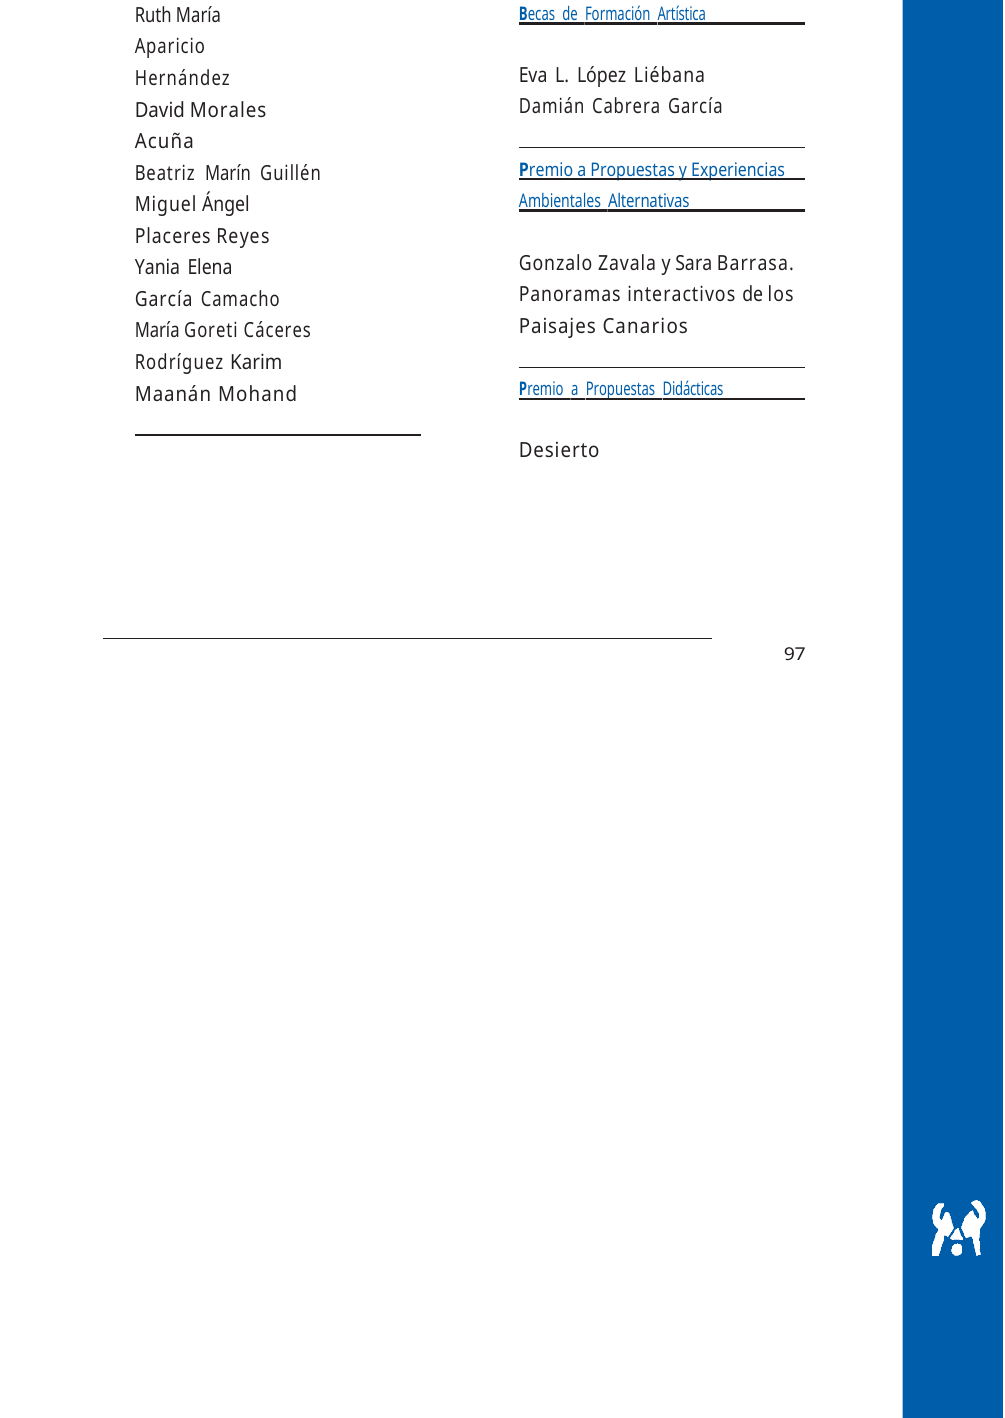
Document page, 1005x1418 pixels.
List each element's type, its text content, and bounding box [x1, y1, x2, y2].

text Beatriz Marín Guillén [134, 158, 483, 186]
text Desierto [518, 436, 902, 464]
text Eva L. López Liébana [518, 60, 902, 88]
text 97 [103, 641, 806, 665]
text Premio a Propuestas Didácticas [519, 376, 902, 401]
text Damián Cabrera García [518, 91, 902, 120]
text Premio a Propuestas y Experiencias Ambientales Alternativas [518, 123, 806, 213]
text Miguel Ángel Placeres Reyes Yania Elena García Camacho [134, 189, 285, 312]
text Becas de Formación Artística [519, 0, 902, 26]
text María Goreti Cáceres Rodríguez Karim Maanán Mohand [134, 316, 314, 407]
text Ruth María Aparicio Hernández David Morales Acuña [134, 0, 285, 155]
text Gonzalo Zavala y Sara Barrasa. Panoramas interactivos de los Paisajes Canarios [518, 248, 806, 339]
